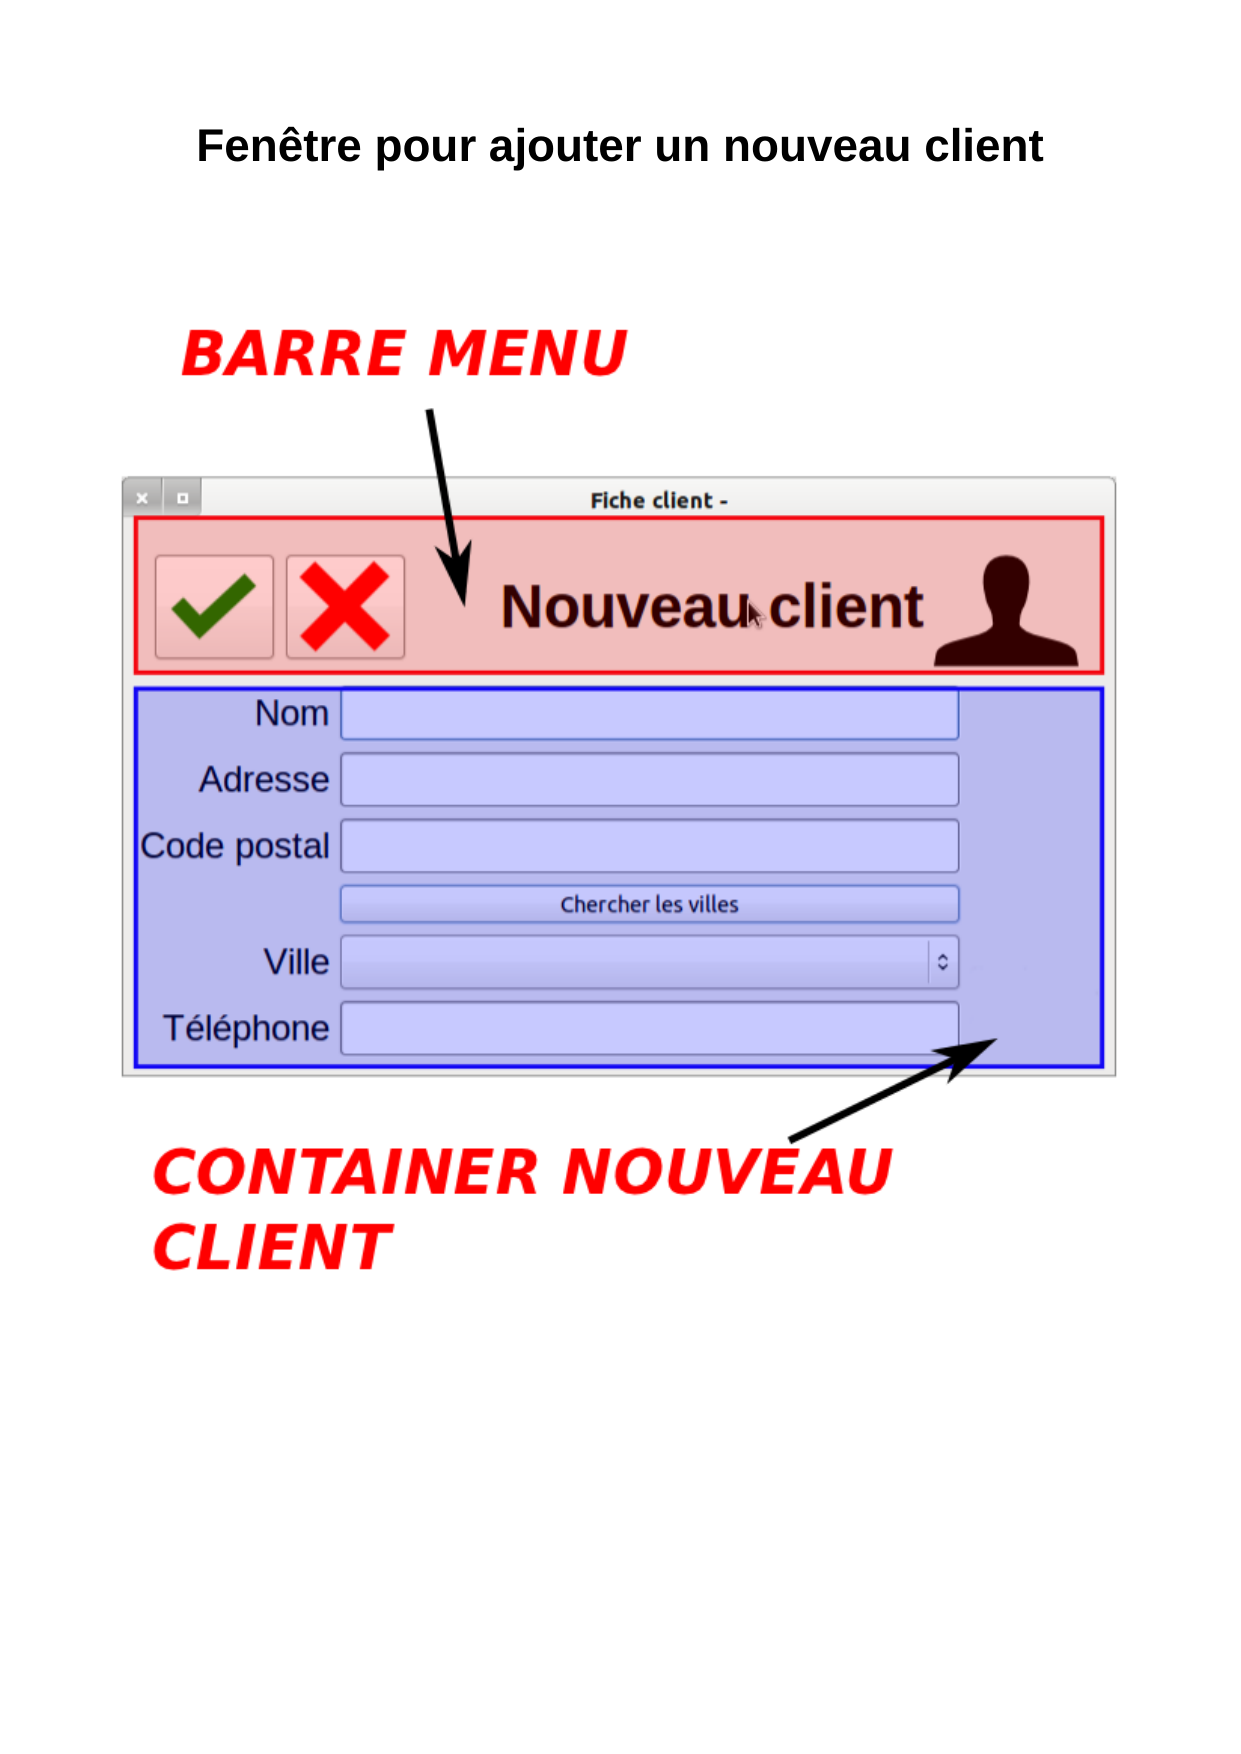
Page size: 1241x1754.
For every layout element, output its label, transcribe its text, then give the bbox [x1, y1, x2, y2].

text Fenêtre pour ajouter un nouveau client [118, 118, 1122, 171]
picture [116, 297, 1121, 1292]
